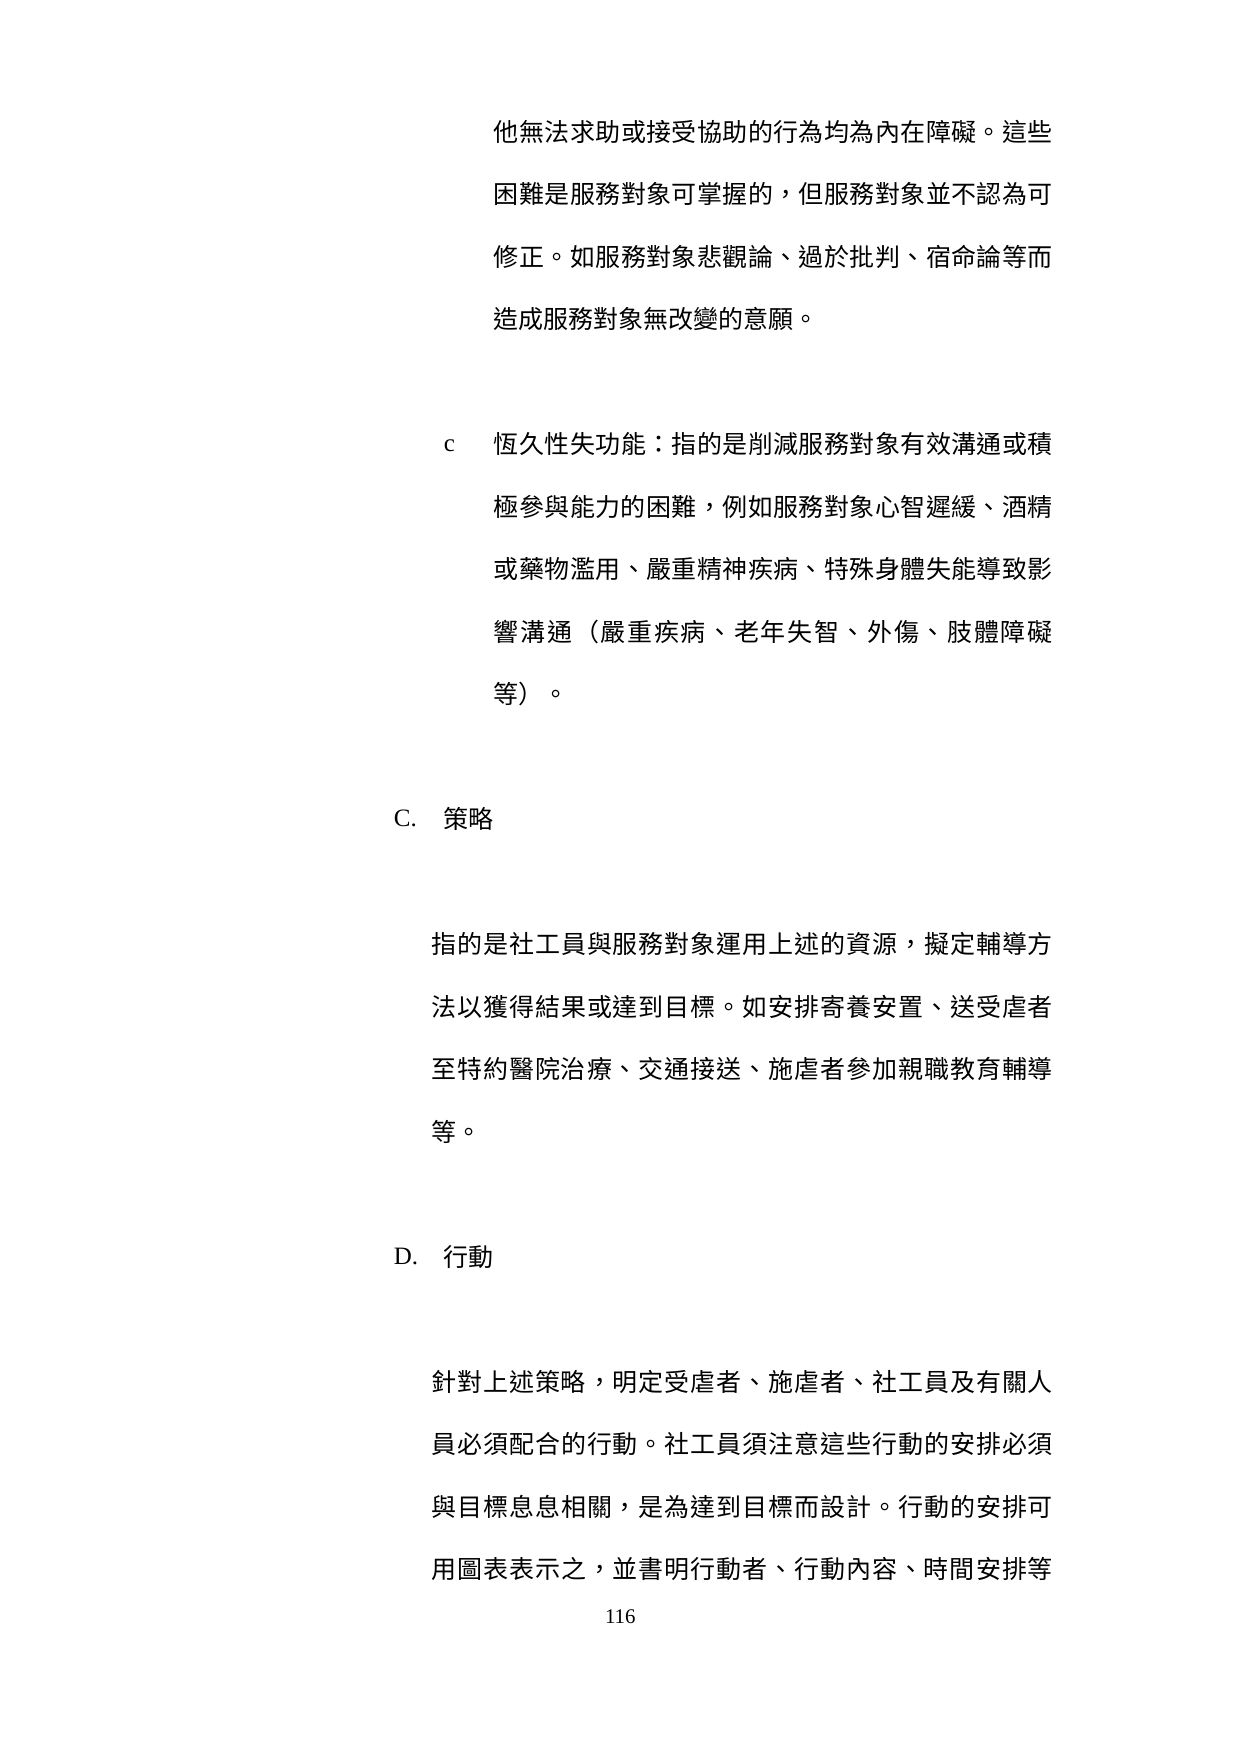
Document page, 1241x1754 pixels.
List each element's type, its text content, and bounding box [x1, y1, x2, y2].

list 策略 [394, 776, 1053, 839]
text 指的是社工員與服務對象運用上述的資源，擬定輔導方法以獲得結果或達到目標。如安排寄養安置、送受虐者至特約醫院治療、交通接送、施虐者參加親職教育輔導等。 [431, 901, 1053, 1151]
list 行動 [394, 1214, 1053, 1276]
list 恆久性失功能：指的是削減服務對象有效溝通或積極參與能力的困難，例如服務對象心智遲緩、酒精或藥物濫用、嚴重精神疾病、特殊身體失能導致影響溝通（嚴重疾病、老年失智、外傷、肢體障礙等）。 [444, 401, 1053, 714]
list 他無法求助或接受協助的行為均為內在障礙。這些困難是服務對象可掌握的，但服務對象並不認為可修正。如服務對象悲觀論、過於批判、宿命論等而造成服務對象無改變的意願。 [444, 89, 1053, 339]
text 針對上述策略，明定受虐者、施虐者、社工員及有關人員必須配合的行動。社工員須注意這些行動的安排必須與目標息息相關，是為達到目標而設計。行動的安排可用圖表表示之，並書明行動者、行動內容、時間安排等 [431, 1339, 1053, 1589]
